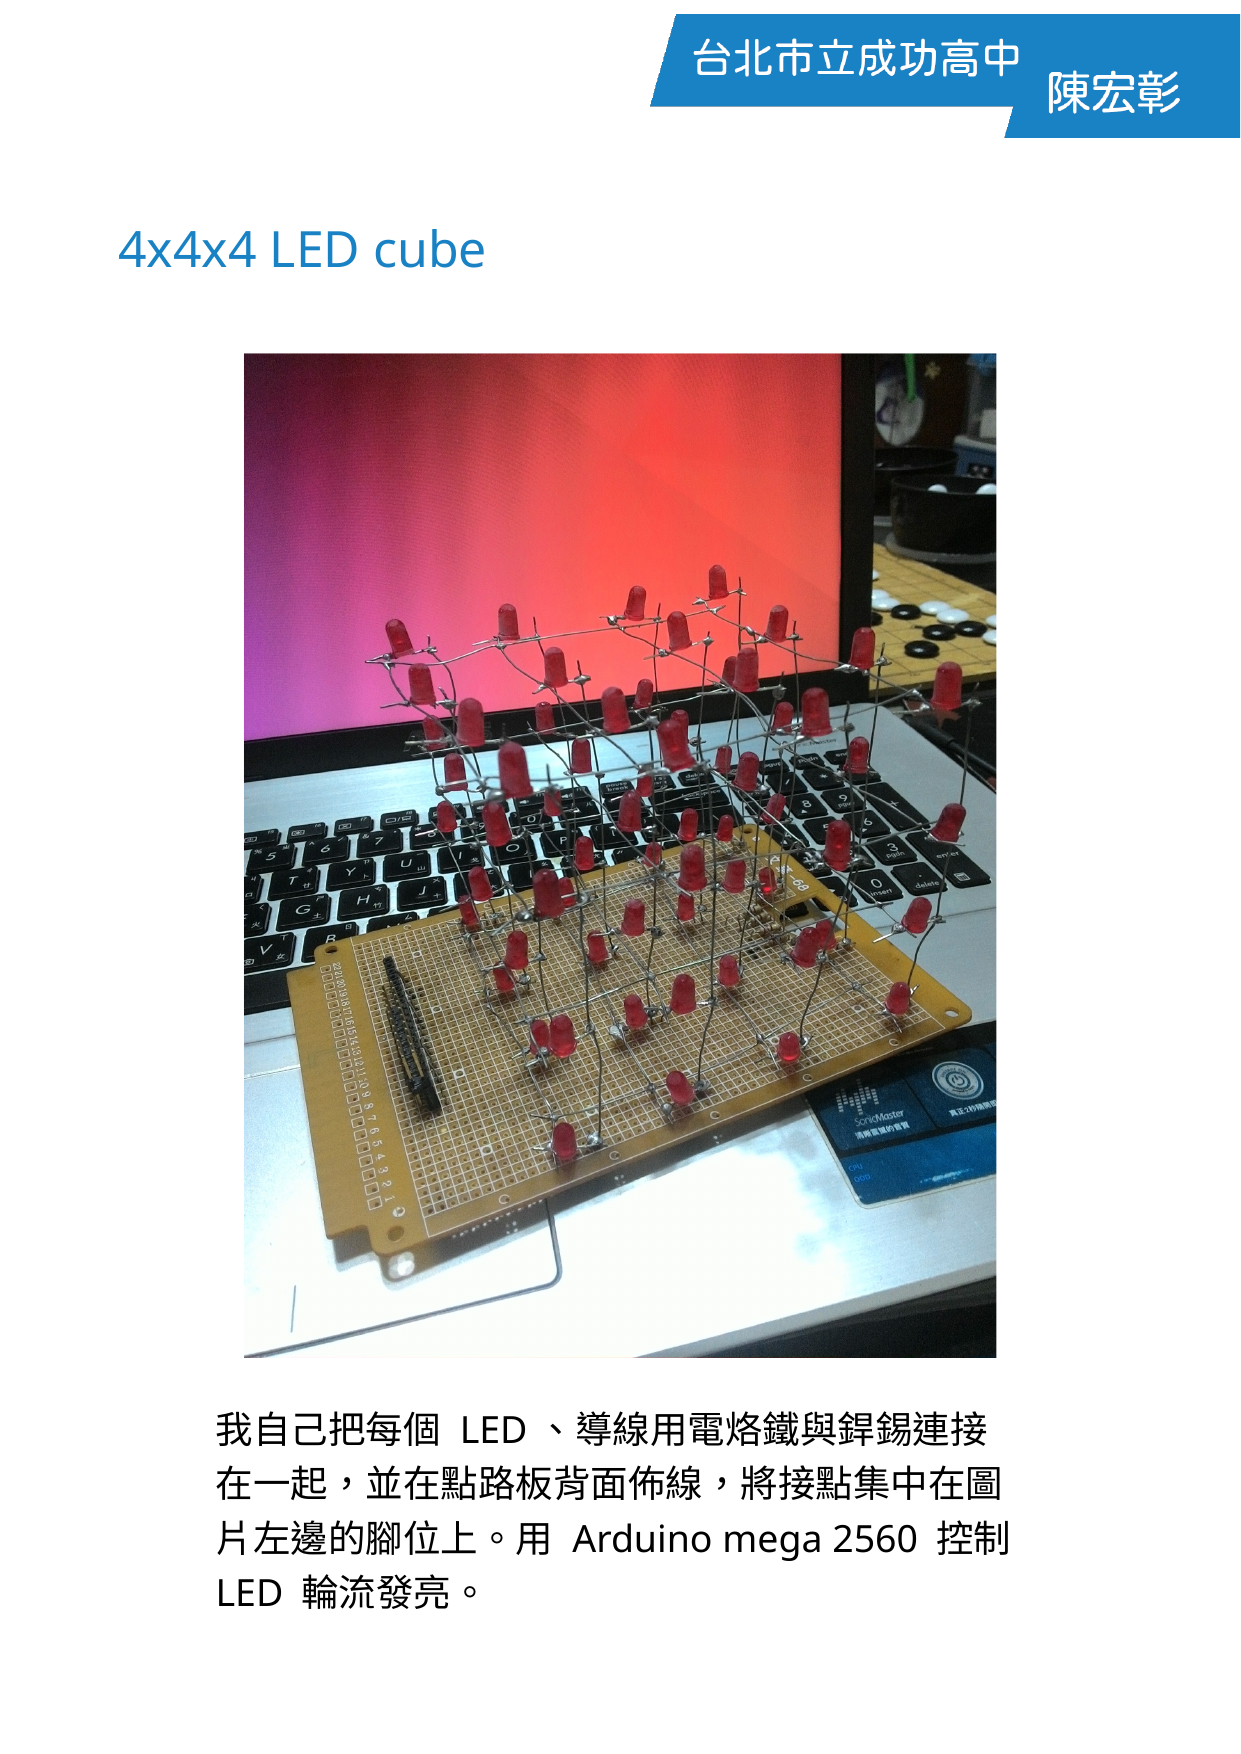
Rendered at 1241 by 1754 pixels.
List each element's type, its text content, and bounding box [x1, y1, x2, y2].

subtitle 4x4x4 LED cube [118, 214, 1122, 282]
picture [0, 0, 1241, 152]
picture [244, 355, 997, 1357]
